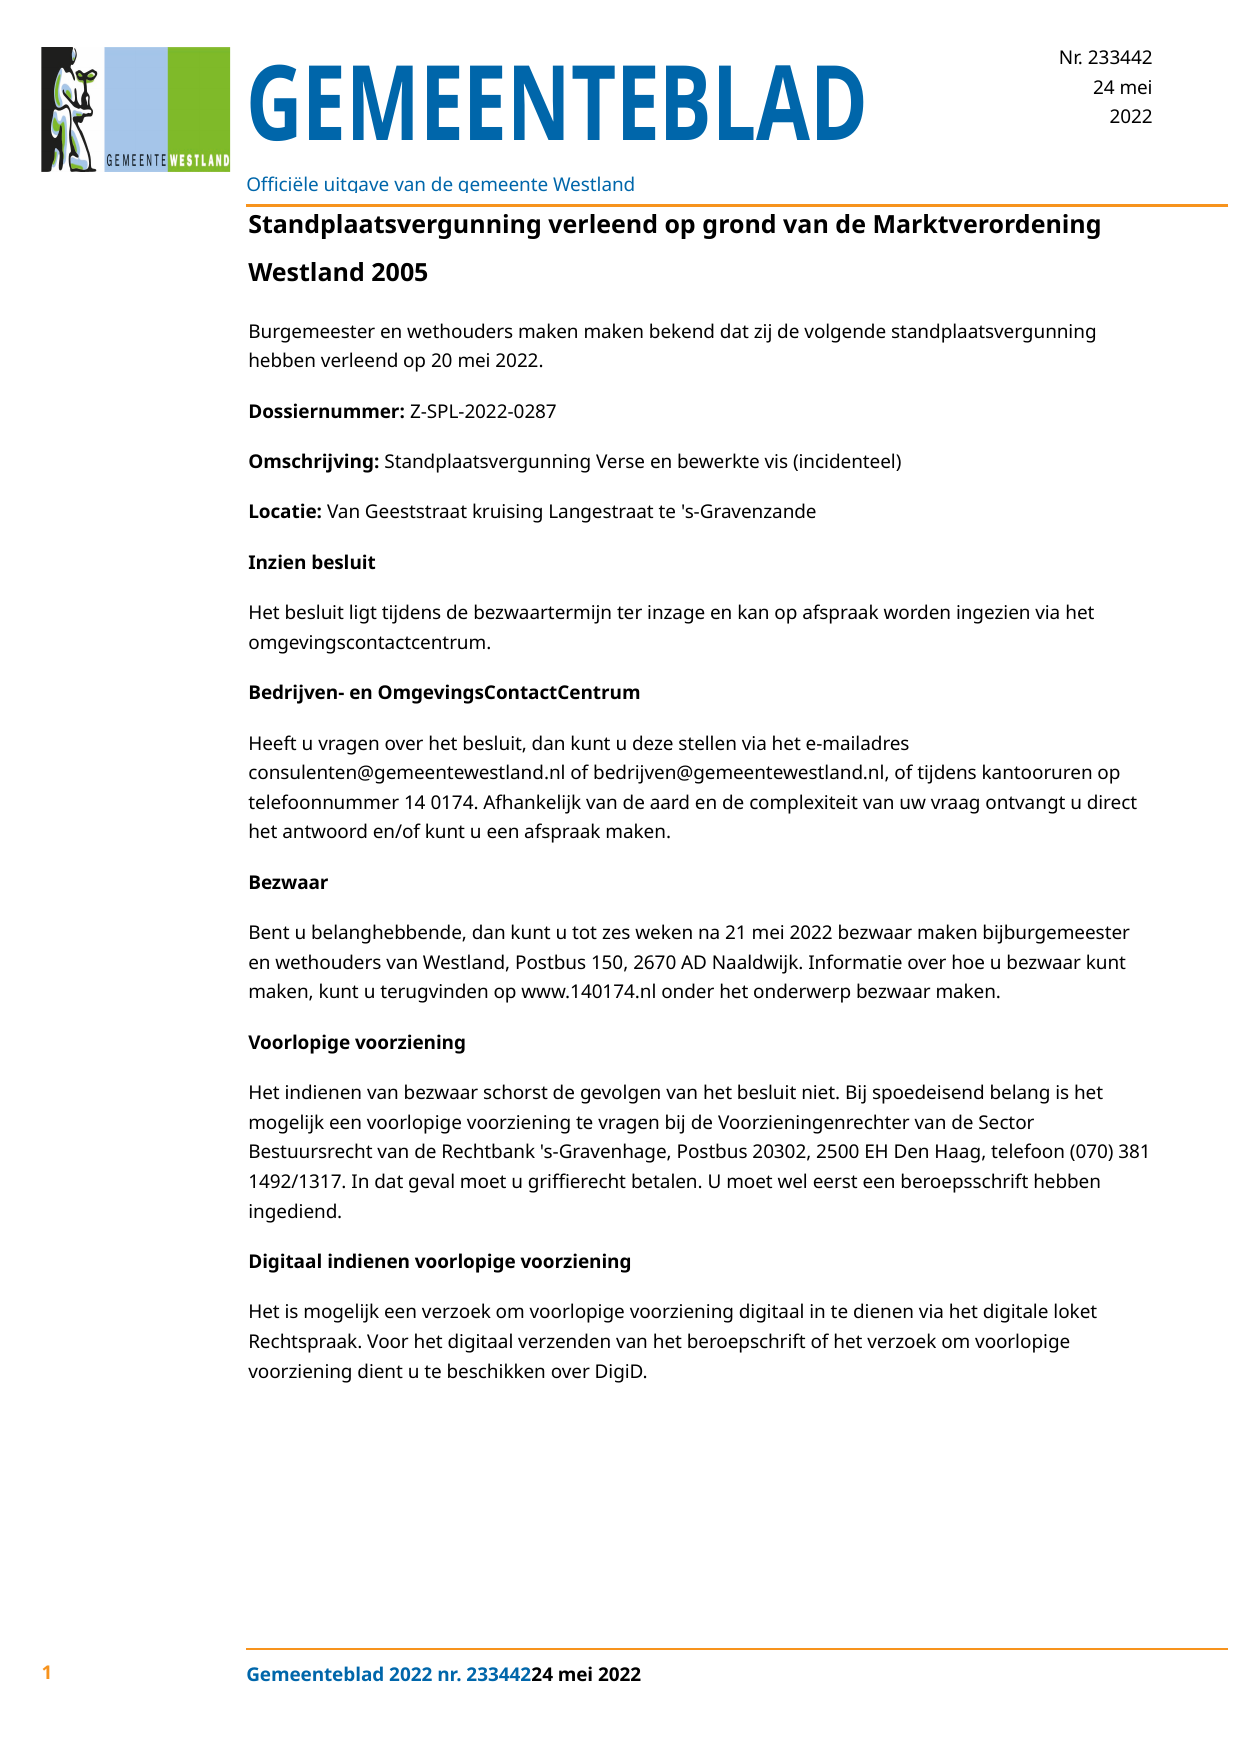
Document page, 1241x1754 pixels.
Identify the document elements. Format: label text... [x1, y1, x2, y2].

text Bedrijven- en OmgevingsContactCentrum [248, 679, 1152, 705]
text Heeft u vragen over het besluit, dan kunt u deze stellen via het e-mailadres consulenten@gemeentewestland.nl of bedrijven@gemeentewestland.nl, of tijdens kantooruren op telefoonnummer 14 0174. Afhankelijk van de aard en de complexiteit van uw vraag ontvangt u direct het antwoord en/of kunt u een afspraak maken. [248, 730, 1152, 844]
text Omschrijving: Standplaatsvergunning Verse en bewerkte vis (incidenteel) [248, 448, 1152, 474]
text Digitaal indienen voorlopige voorziening [248, 1248, 1152, 1274]
text Dossiernummer: Z-SPL-2022-0287 [248, 398, 1152, 424]
text Standplaatsvergunning verleend op grond van de Marktverordening Westland 2005 [248, 207, 1152, 288]
text Het indienen van bezwaar schorst de gevolgen van het besluit niet. Bij spoedeisend belang is het mogelijk een voorlopige voorziening te vragen bij de Voorzieningenrechter van de Sector Bestuursrecht van de Rechtbank 's-Gravenhage, Postbus 20302, 2500 EH Den Haag, telefoon (070) 381 1492/1317. In dat geval moet u griffierecht betalen. U moet wel eerst een beroepsschrift hebben ingediend. [248, 1079, 1152, 1224]
text Voorlopige voorziening [248, 1029, 1152, 1055]
picture [41, 47, 231, 172]
text Locatie: Van Geeststraat kruising Langestraat te 's-Gravenzande [248, 499, 1152, 524]
text Het besluit ligt tijdens de bezwaartermijn ter inzage en kan op afspraak worden ingezien via het omgevingscontactcentrum. [248, 599, 1152, 655]
text Burgemeester en wethouders maken maken bekend dat zij de volgende standplaatsvergunning hebben verleend op 20 mei 2022. [248, 318, 1152, 373]
text Inzien besluit [248, 549, 1152, 575]
text Bent u belanghebbende, dan kunt u tot zes weken na 21 mei 2022 bezwaar maken bijburgemeester en wethouders van Westland, Postbus 150, 2670 AD Naaldwijk. Informatie over hoe u bezwaar kunt maken, kunt u terugvinden op www.140174.nl onder het onderwerp bezwaar maken. [248, 919, 1152, 1004]
text Het is mogelijk een verzoek om voorlopige voorziening digitaal in te dienen via het digitale loket Rechtspraak. Voor het digitaal verzenden van het beroepschrift of het verzoek om voorlopige voorziening dient u te beschikken over DigiD. [248, 1299, 1152, 1384]
text Bezwaar [248, 869, 1152, 895]
